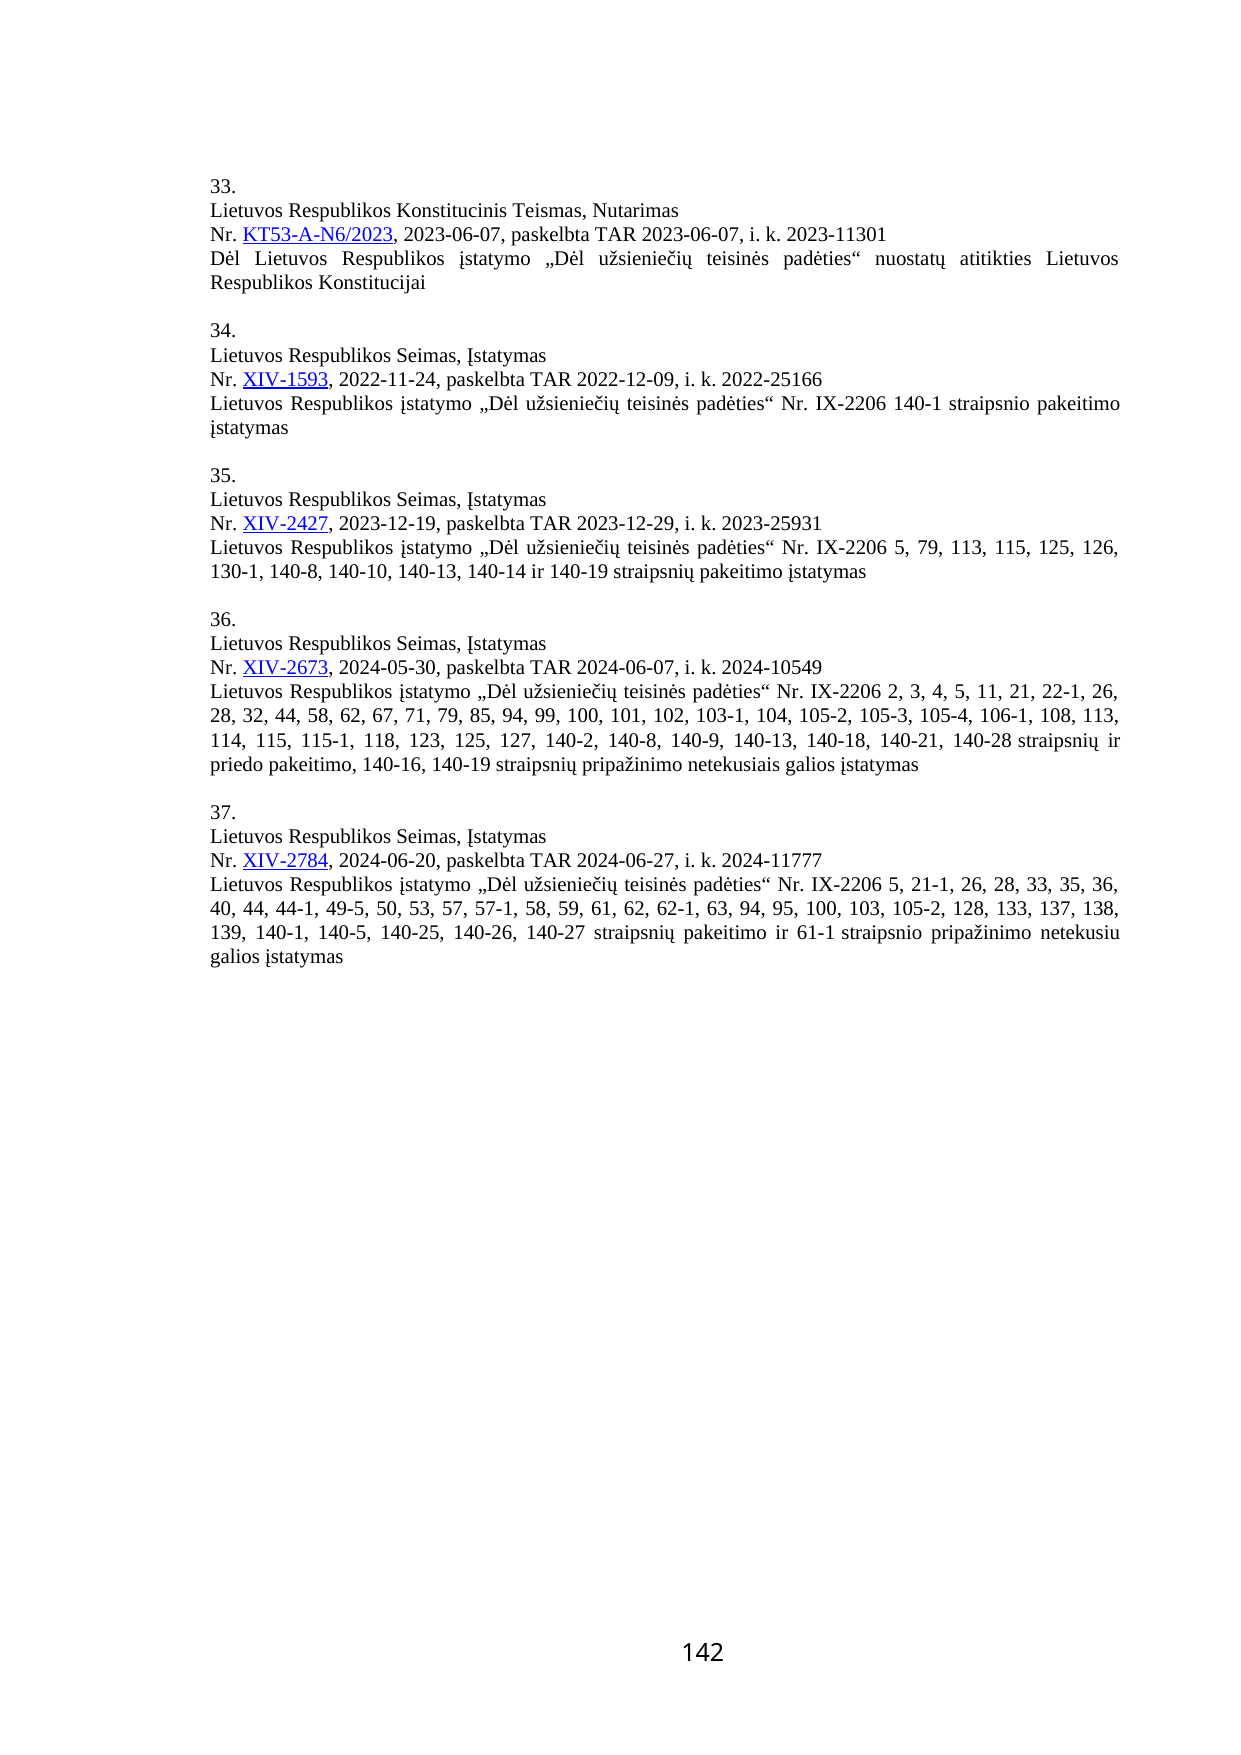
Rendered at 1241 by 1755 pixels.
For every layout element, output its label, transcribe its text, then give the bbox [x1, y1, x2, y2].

text Dėl Lietuvos Respublikos įstatymo „Dėl užsieniečių teisinės padėties“ nuostatų atitikties Lietuvos Respublikos Konstitucijai [210, 246, 1120, 294]
text Nr. KT53-A-N6/2023, 2023-06-07, paskelbta TAR 2023-06-07, i. k. 2023-11301 [210, 222, 1120, 246]
text Nr. XIV-2427, 2023-12-19, paskelbta TAR 2023-12-29, i. k. 2023-25931 [210, 511, 1120, 535]
text 35. [210, 463, 1120, 487]
text Nr. XIV-1593, 2022-11-24, paskelbta TAR 2022-12-09, i. k. 2022-25166 [210, 367, 1120, 391]
text Lietuvos Respublikos įstatymo „Dėl užsieniečių teisinės padėties“ Nr. IX-2206 140-1 straipsnio pakeitimo įstatymas [210, 391, 1120, 439]
text 34. [210, 318, 1120, 342]
text 33. [210, 174, 1120, 198]
text Lietuvos Respublikos įstatymo „Dėl užsieniečių teisinės padėties“ Nr. IX-2206 5, 79, 113, 115, 125, 126, 130-1, 140-8, 140-10, 140-13, 140-14 ir 140-19 straipsnių pakeitimo įstatymas [210, 535, 1120, 583]
text Nr. XIV-2673, 2024-05-30, paskelbta TAR 2024-06-07, i. k. 2024-10549 [210, 655, 1120, 679]
text Lietuvos Respublikos Seimas, Įstatymas [210, 631, 1120, 655]
text 36. [210, 607, 1120, 631]
text Lietuvos Respublikos Seimas, Įstatymas [210, 824, 1120, 848]
text Lietuvos Respublikos įstatymo „Dėl užsieniečių teisinės padėties“ Nr. IX-2206 2, 3, 4, 5, 11, 21, 22-1, 26, 28, 32, 44, 58, 62, 67, 71, 79, 85, 94, 99, 100, 101, 102, 103-1, 104, 105-2, 105-3, 105-4, 106-1, 108, 113, 114, 115, 115-1, 118, 123, 125, 127, 140-2, 140-8, 140-9, 140-13, 140-18, 140-21, 140-28 straipsnių ir priedo pakeitimo, 140-16, 140-19 straipsnių pripažinimo netekusiais galios įstatymas [210, 679, 1120, 776]
text Lietuvos Respublikos Seimas, Įstatymas [210, 342, 1120, 367]
text 37. [210, 800, 1120, 824]
text Nr. XIV-2784, 2024-06-20, paskelbta TAR 2024-06-27, i. k. 2024-11777 [210, 848, 1120, 872]
text Lietuvos Respublikos Konstitucinis Teismas, Nutarimas [210, 198, 1120, 222]
text Lietuvos Respublikos įstatymo „Dėl užsieniečių teisinės padėties“ Nr. IX-2206 5, 21-1, 26, 28, 33, 35, 36, 40, 44, 44-1, 49-5, 50, 53, 57, 57-1, 58, 59, 61, 62, 62-1, 63, 94, 95, 100, 103, 105-2, 128, 133, 137, 138, 139, 140-1, 140-5, 140-25, 140-26, 140-27 straipsnių pakeitimo ir 61-1 straipsnio pripažinimo netekusiu galios įstatymas [210, 872, 1120, 968]
text Lietuvos Respublikos Seimas, Įstatymas [210, 487, 1120, 511]
